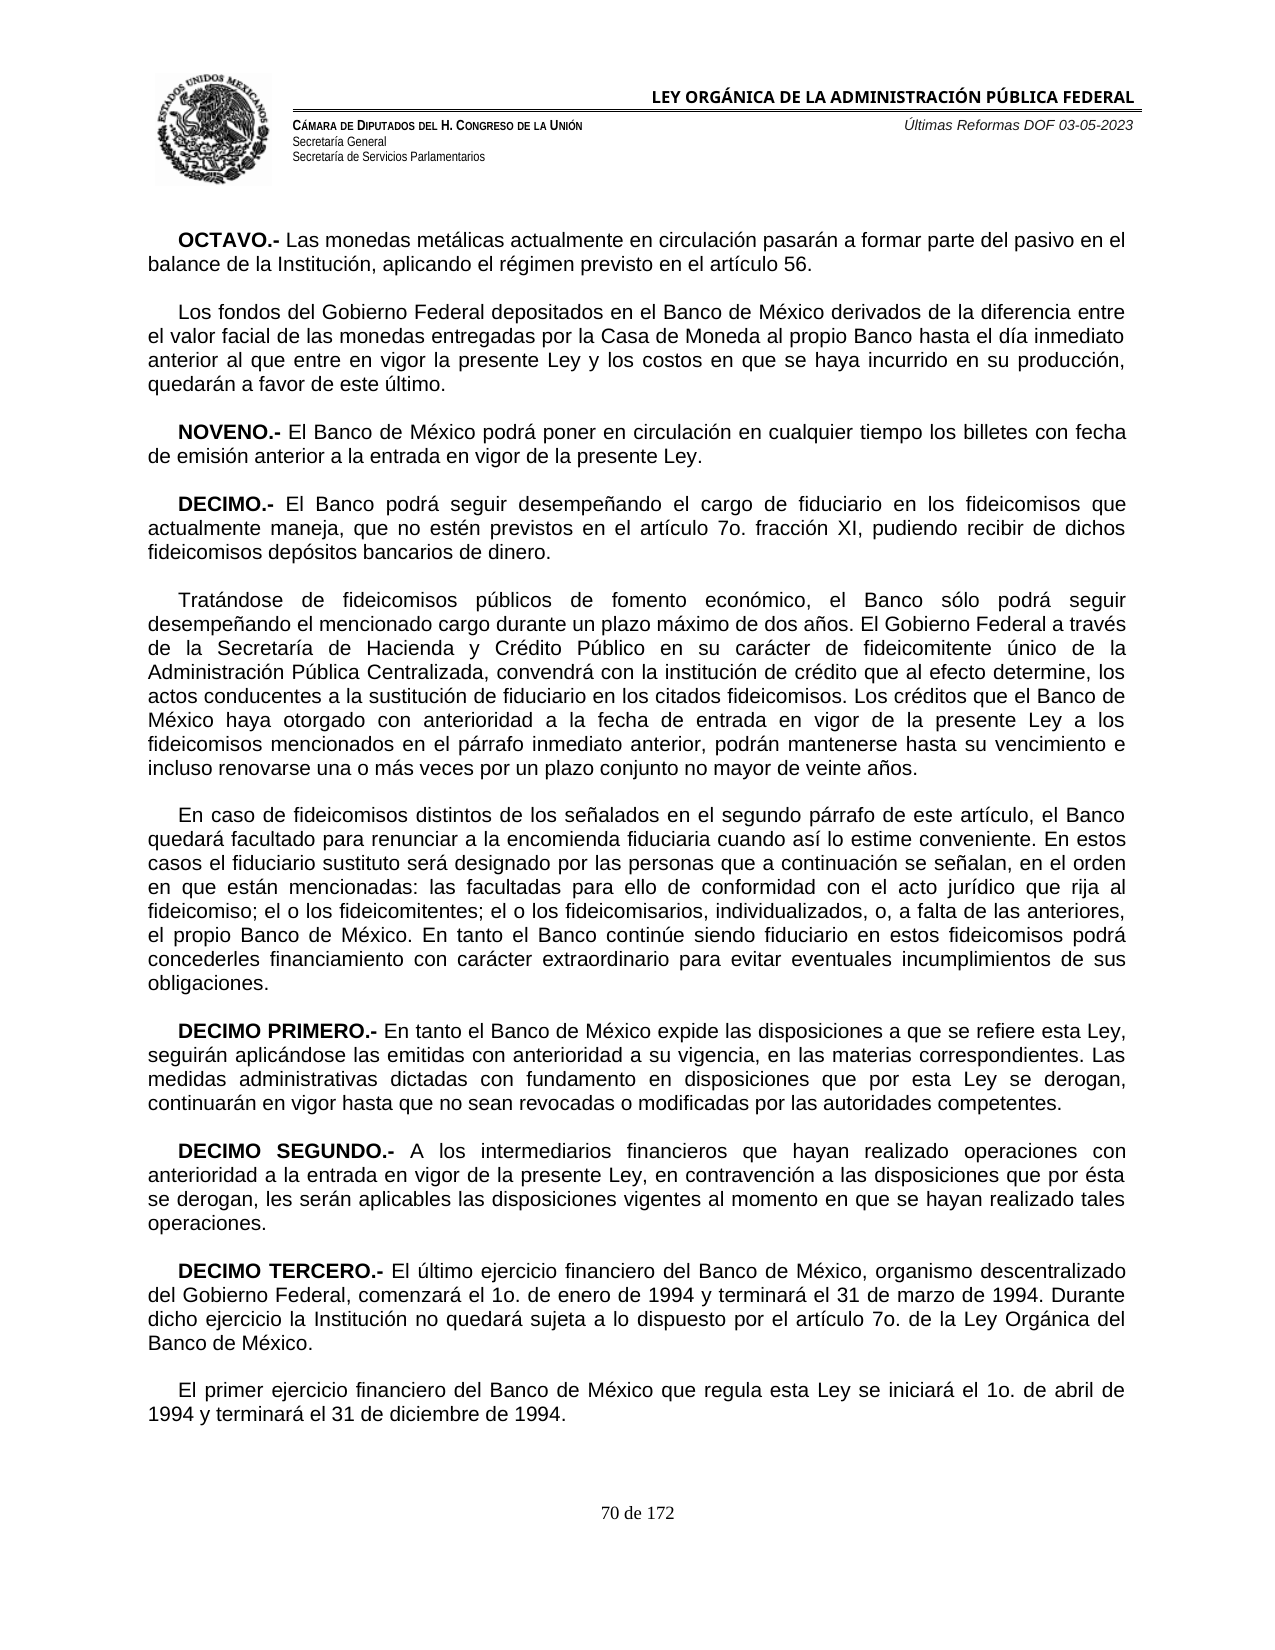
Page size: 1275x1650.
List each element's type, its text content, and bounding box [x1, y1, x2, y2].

text En caso de fideicomisos distintos de los señalados en el segundo párrafo de este artículo, el Banco quedará facultado para renunciar a la encomienda fiduciaria cuando así lo estime conveniente. En estos casos el fiduciario sustituto será designado por las personas que a continuación se señalan, en el orden en que están mencionadas: las facultadas para ello de conformidad con el acto jurídico que rija al fideicomiso; el o los fideicomitentes; el o los fideicomisarios, individualizados, o, a falta de las anteriores, el propio Banco de México. En tanto el Banco continúe siendo fiduciario en estos fideicomisos podrá concederles financiamiento con carácter extraordinario para evitar eventuales incumplimientos de sus obligaciones. [148, 803, 1127, 995]
text DECIMO TERCERO.- El último ejercicio financiero del Banco de México, organismo descentralizado del Gobierno Federal, comenzará el 1o. de enero de 1994 y terminará el 31 de marzo de 1994. Durante dicho ejercicio la Institución no quedará sujeta a lo dispuesto por el artículo 7o. de la Ley Orgánica del Banco de México. [148, 1258, 1127, 1354]
text El primer ejercicio financiero del Banco de México que regula esta Ley se iniciará el 1o. de abril de 1994 y terminará el 31 de diciembre de 1994. [148, 1378, 1127, 1426]
text Tratándose de fideicomisos públicos de fomento económico, el Banco sólo podrá seguir desempeñando el mencionado cargo durante un plazo máximo de dos años. El Gobierno Federal a través de la Secretaría de Hacienda y Crédito Público en su carácter de fideicomitente único de la Administración Pública Centralizada, convendrá con la institución de crédito que al efecto determine, los actos conducentes a la sustitución de fiduciario en los citados fideicomisos. Los créditos que el Banco de México haya otorgado con anterioridad a la fecha de entrada en vigor de la presente Ley a los fideicomisos mencionados en el párrafo inmediato anterior, podrán mantenerse hasta su vencimiento e incluso renovarse una o más veces por un plazo conjunto no mayor de veinte años. [148, 588, 1127, 779]
text Los fondos del Gobierno Federal depositados en el Banco de México derivados de la diferencia entre el valor facial de las monedas entregadas por la Casa de Moneda al propio Banco hasta el día inmediato anterior al que entre en vigor la presente Ley y los costos en que se haya incurrido en su producción, quedarán a favor de este último. [148, 300, 1127, 396]
text OCTAVO.- Las monedas metálicas actualmente en circulación pasarán a formar parte del pasivo en el balance de la Institución, aplicando el régimen previsto en el artículo 56. [148, 228, 1127, 276]
text NOVENO.- El Banco de México podrá poner en circulación en cualquier tiempo los billetes con fecha de emisión anterior a la entrada en vigor de la presente Ley. [148, 420, 1127, 468]
text DECIMO PRIMERO.- En tanto el Banco de México expide las disposiciones a que se refiere esta Ley, seguirán aplicándose las emitidas con anterioridad a su vigencia, en las materias correspondientes. Las medidas administrativas dictadas con fundamento en disposiciones que por esta Ley se derogan, continuarán en vigor hasta que no sean revocadas o modificadas por las autoridades competentes. [148, 1019, 1127, 1115]
text DECIMO.- El Banco podrá seguir desempeñando el cargo de fiduciario en los fideicomisos que actualmente maneja, que no estén previstos en el artículo 7o. fracción XI, pudiendo recibir de dichos fideicomisos depósitos bancarios de dinero. [148, 492, 1127, 564]
text DECIMO SEGUNDO.- A los intermediarios financieros que hayan realizado operaciones con anterioridad a la entrada en vigor de la presente Ley, en contravención a las disposiciones que por ésta se derogan, les serán aplicables las disposiciones vigentes al momento en que se hayan realizado tales operaciones. [148, 1139, 1127, 1234]
